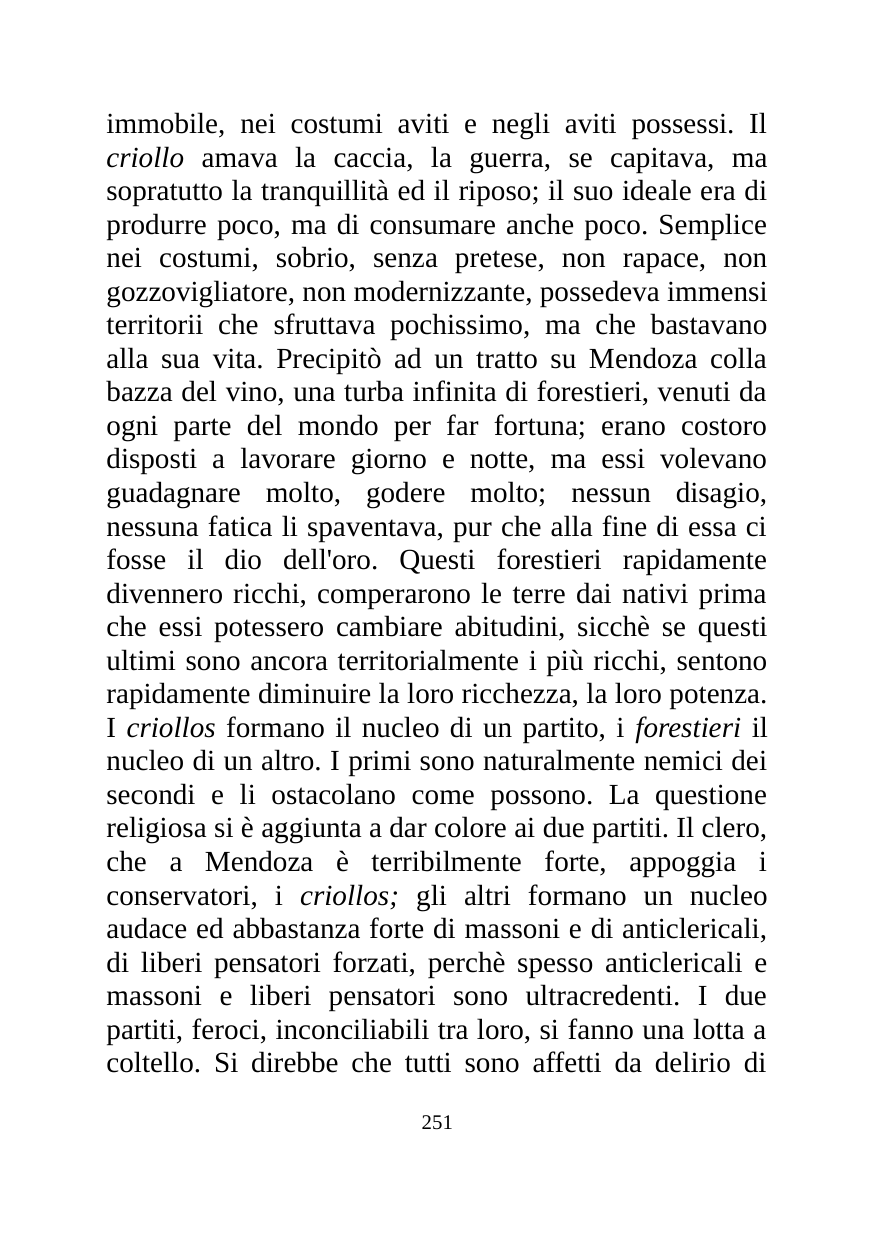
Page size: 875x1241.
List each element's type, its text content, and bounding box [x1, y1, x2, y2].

text immobile, nei costumi aviti e negli aviti possessi. Il criollo amava la caccia, la guerra, se capitava, ma sopratutto la tranquillità ed il riposo; il suo ideale era di produrre poco, ma di consumare anche poco. Semplice nei costumi, sobrio, senza pretese, non rapace, non gozzovigliatore, non modernizzante, possedeva immensi territorii che sfruttava pochissimo, ma che bastavano alla sua vita. Precipitò ad un tratto su Mendoza colla bazza del vino, una turba infinita di forestieri, venuti da ogni parte del mondo per far fortuna; erano costoro disposti a lavorare giorno e notte, ma essi volevano guadagnare molto, godere molto; nessun disagio, nessuna fatica li spaventava, pur che alla fine di essa ci fosse il dio dell'oro. Questi forestieri rapidamente divennero ricchi, comperarono le terre dai nativi prima che essi potessero cambiare abitudini, sicchè se questi ultimi sono ancora territorialmente i più ricchi, sentono rapidamente diminuire la loro ricchezza, la loro potenza. I criollos formano il nucleo di un partito, i forestieri il nucleo di un altro. I primi sono naturalmente nemici dei secondi e li ostacolano come possono. La questione religiosa si è aggiunta a dar colore ai due partiti. Il clero, che a Mendoza è terribilmente forte, appoggia i conservatori, i criollos; gli altri formano un nucleo audace ed abbastanza forte di massoni e di anticlericali, di liberi pensatori forzati, perchè spesso anticlericali e massoni e liberi pensatori sono ultracredenti. I due partiti, feroci, inconciliabili tra loro, si fanno una lotta a coltello. Si direbbe che tutti sono affetti da delirio di [106, 106, 768, 1079]
